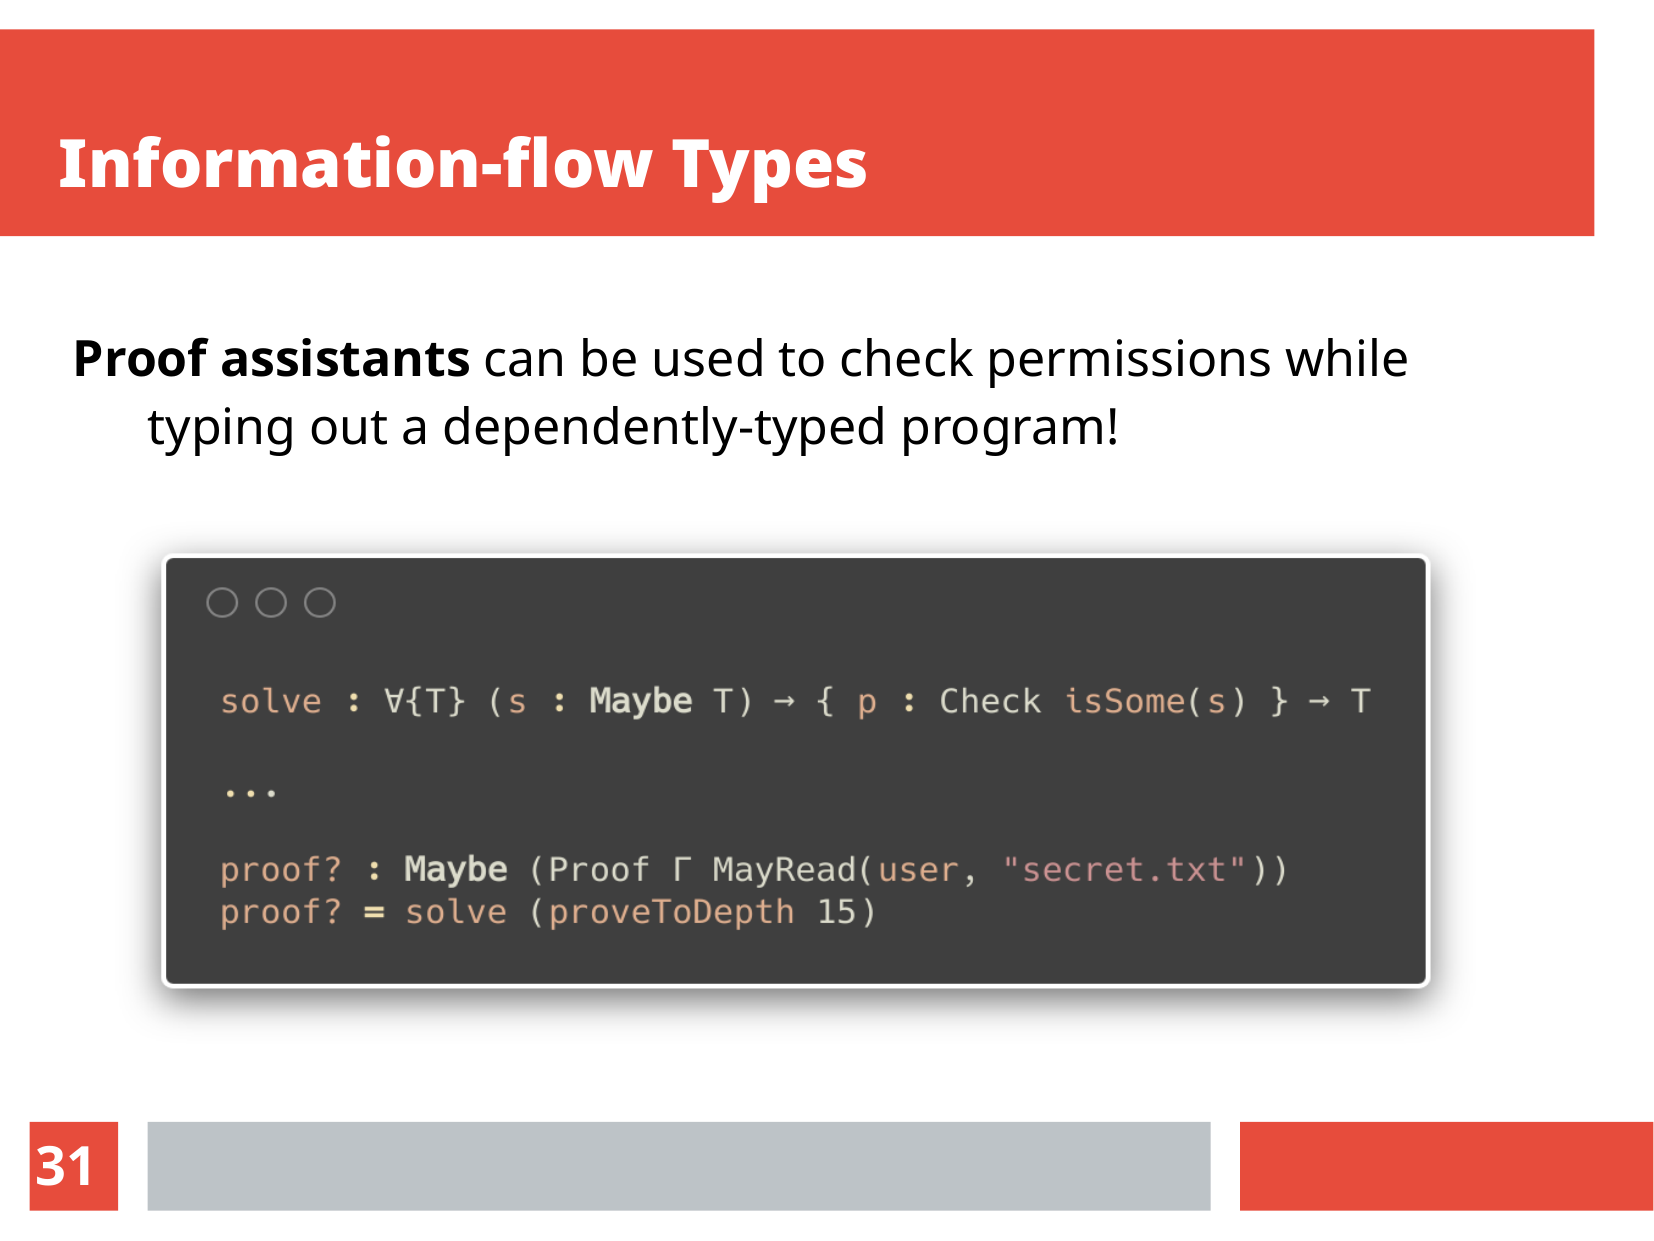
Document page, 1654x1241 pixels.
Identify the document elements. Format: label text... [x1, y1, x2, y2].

text_box 31 [20, 1119, 254, 1210]
title Information-flow Types [59, 58, 1595, 207]
text_box Proof assistants can be used to check permissions while typing out a dependently-typed program! [57, 315, 1572, 447]
picture [94, 456, 1497, 1087]
